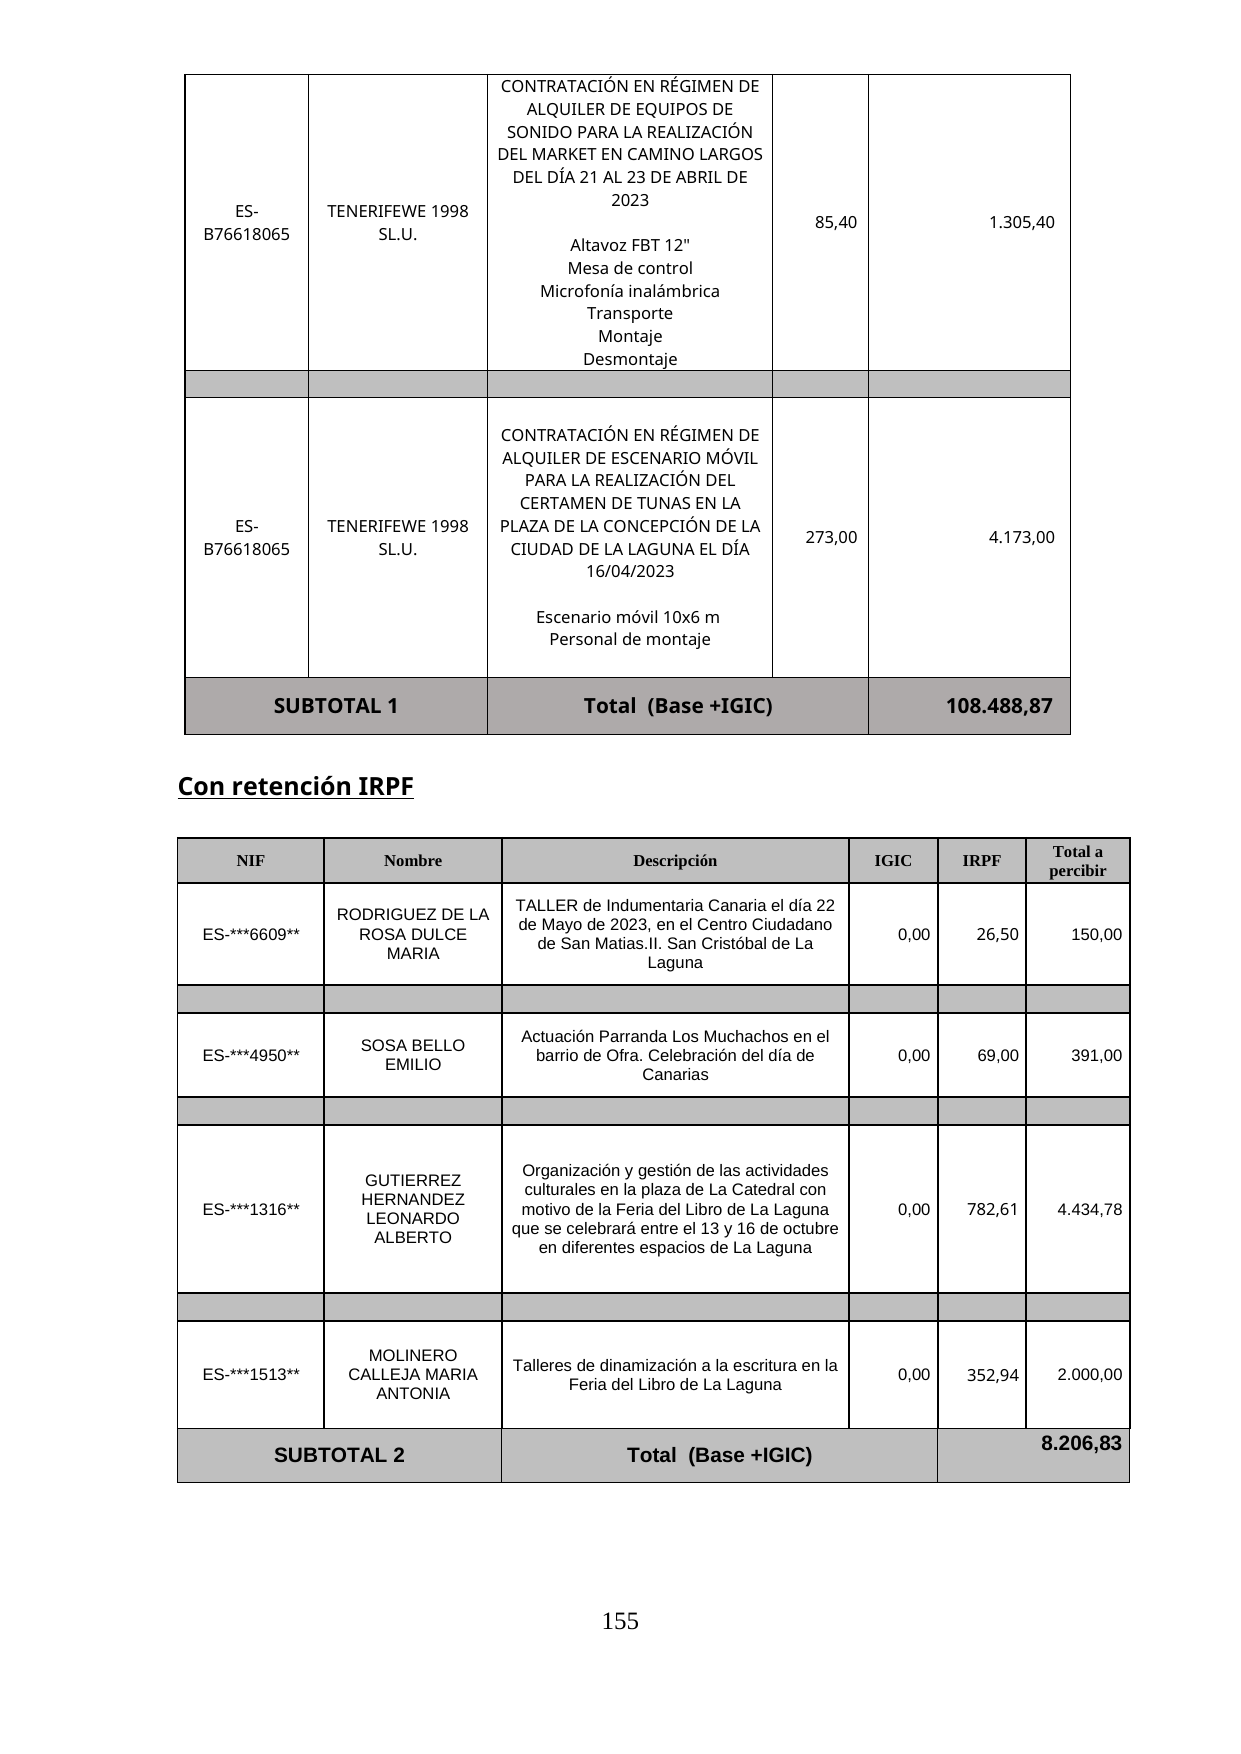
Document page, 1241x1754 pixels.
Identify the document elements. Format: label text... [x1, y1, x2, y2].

table_cell [325, 1098, 501, 1124]
table_cell CONTRATACIÓN EN RÉGIMEN DE ALQUILER DE EQUIPOS DE SONIDO PARA LA REALIZACIÓN DEL MARKET EN CAMINO LARGOS DEL DÍA 21 AL 23 DE ABRIL DE 2023 Altavoz FBT 12" Mesa de control Microfonía inalámbrica Transporte Montaje Desmontaje [488, 75, 772, 370]
table_cell [869, 371, 1070, 397]
table_cell Organización y gestión de las actividades culturales en la plaza de La Catedral con motivo de la Feria del Libro de La Laguna que se celebrará entre el 13 y 16 de octubre en diferentes espacios de La Laguna [503, 1126, 848, 1292]
table_cell 26,50 [939, 884, 1025, 984]
table_cell SUBTOTAL 1 [186, 678, 487, 734]
table_cell ES-B76618065 [186, 75, 308, 370]
table_cell 4.173,00 [869, 398, 1070, 677]
table_cell 0,00 [850, 1014, 937, 1096]
table_cell ES-***1513** [178, 1322, 323, 1427]
table_cell 85,40 [773, 75, 868, 370]
table_cell SOSA BELLO EMILIO [325, 1014, 501, 1096]
table_cell 1.305,40 [869, 75, 1070, 370]
table_cell 782,61 [939, 1126, 1025, 1292]
table_header Total a percibir [1027, 839, 1129, 882]
table_cell 352,94 [939, 1322, 1025, 1427]
table_cell MOLINERO CALLEJA MARIA ANTONIA [325, 1322, 501, 1427]
table_cell [178, 1098, 323, 1124]
table_cell [325, 986, 501, 1012]
table_cell RODRIGUEZ DE LA ROSA DULCE MARIA [325, 884, 501, 984]
table_cell [178, 1294, 323, 1320]
table_cell [325, 1294, 501, 1320]
table_cell 0,00 [850, 884, 937, 984]
table_cell [939, 1294, 1025, 1320]
table_cell [1027, 986, 1129, 1012]
table_cell [309, 371, 487, 397]
text Con retención IRPF [177, 769, 1078, 803]
table_cell [503, 1294, 848, 1320]
table_cell TENERIFEWE 1998 SL.U. [309, 75, 487, 370]
table_cell TALLER de Indumentaria Canaria el día 22 de Mayo de 2023, en el Centro Ciudadano de San Matias.II. San Cristóbal de La Laguna [503, 884, 848, 984]
table_cell [850, 1294, 937, 1320]
table_cell ES-***6609** [178, 884, 323, 984]
table_cell SUBTOTAL 2 [178, 1429, 501, 1482]
table_header Nombre [325, 839, 501, 882]
table_cell [178, 986, 323, 1012]
table_cell Total (Base +IGIC) [502, 1429, 937, 1482]
table_cell ES-B76618065 [186, 398, 308, 677]
table_cell [939, 986, 1025, 1012]
table_cell 108.488,87 [869, 678, 1070, 734]
table_cell GUTIERREZ HERNANDEZ LEONARDO ALBERTO [325, 1126, 501, 1292]
table_cell [186, 371, 308, 397]
table_cell 4.434,78 [1027, 1126, 1129, 1292]
table_cell 150,00 [1027, 884, 1129, 984]
table_cell [939, 1098, 1025, 1124]
table_cell Actuación Parranda Los Muchachos en el barrio de Ofra. Celebración del día de Canarias [503, 1014, 848, 1096]
table_cell [850, 1098, 937, 1124]
table_cell Total (Base +IGIC) [488, 678, 868, 734]
table_cell ES-***4950** [178, 1014, 323, 1096]
table_cell 2.000,00 [1027, 1322, 1129, 1427]
table_header NIF [178, 839, 323, 882]
table_cell 69,00 [939, 1014, 1025, 1096]
table_cell [503, 986, 848, 1012]
table_cell [488, 371, 772, 397]
table_cell TENERIFEWE 1998 SL.U. [309, 398, 487, 677]
table_cell Talleres de dinamización a la escritura en la Feria del Libro de La Laguna [503, 1322, 848, 1427]
table_cell [1027, 1294, 1129, 1320]
table_cell 391,00 [1027, 1014, 1129, 1096]
table_cell CONTRATACIÓN EN RÉGIMEN DE ALQUILER DE ESCENARIO MÓVIL PARA LA REALIZACIÓN DEL CERTAMEN DE TUNAS EN LA PLAZA DE LA CONCEPCIÓN DE LA CIUDAD DE LA LAGUNA EL DÍA 16/04/2023 Escenario móvil 10x6 m Personal de montaje [488, 398, 772, 677]
table_header Descripción [503, 839, 848, 882]
table_cell [773, 371, 868, 397]
table_cell [1027, 1098, 1129, 1124]
table_cell 273,00 [773, 398, 868, 677]
table_header IRPF [939, 839, 1025, 882]
table_cell 8.206,83 [938, 1429, 1129, 1482]
table_cell [503, 1098, 848, 1124]
table_cell ES-***1316** [178, 1126, 323, 1292]
table_cell 0,00 [850, 1126, 937, 1292]
table_cell [850, 986, 937, 1012]
table_header IGIC [850, 839, 937, 882]
table_cell 0,00 [850, 1322, 937, 1427]
